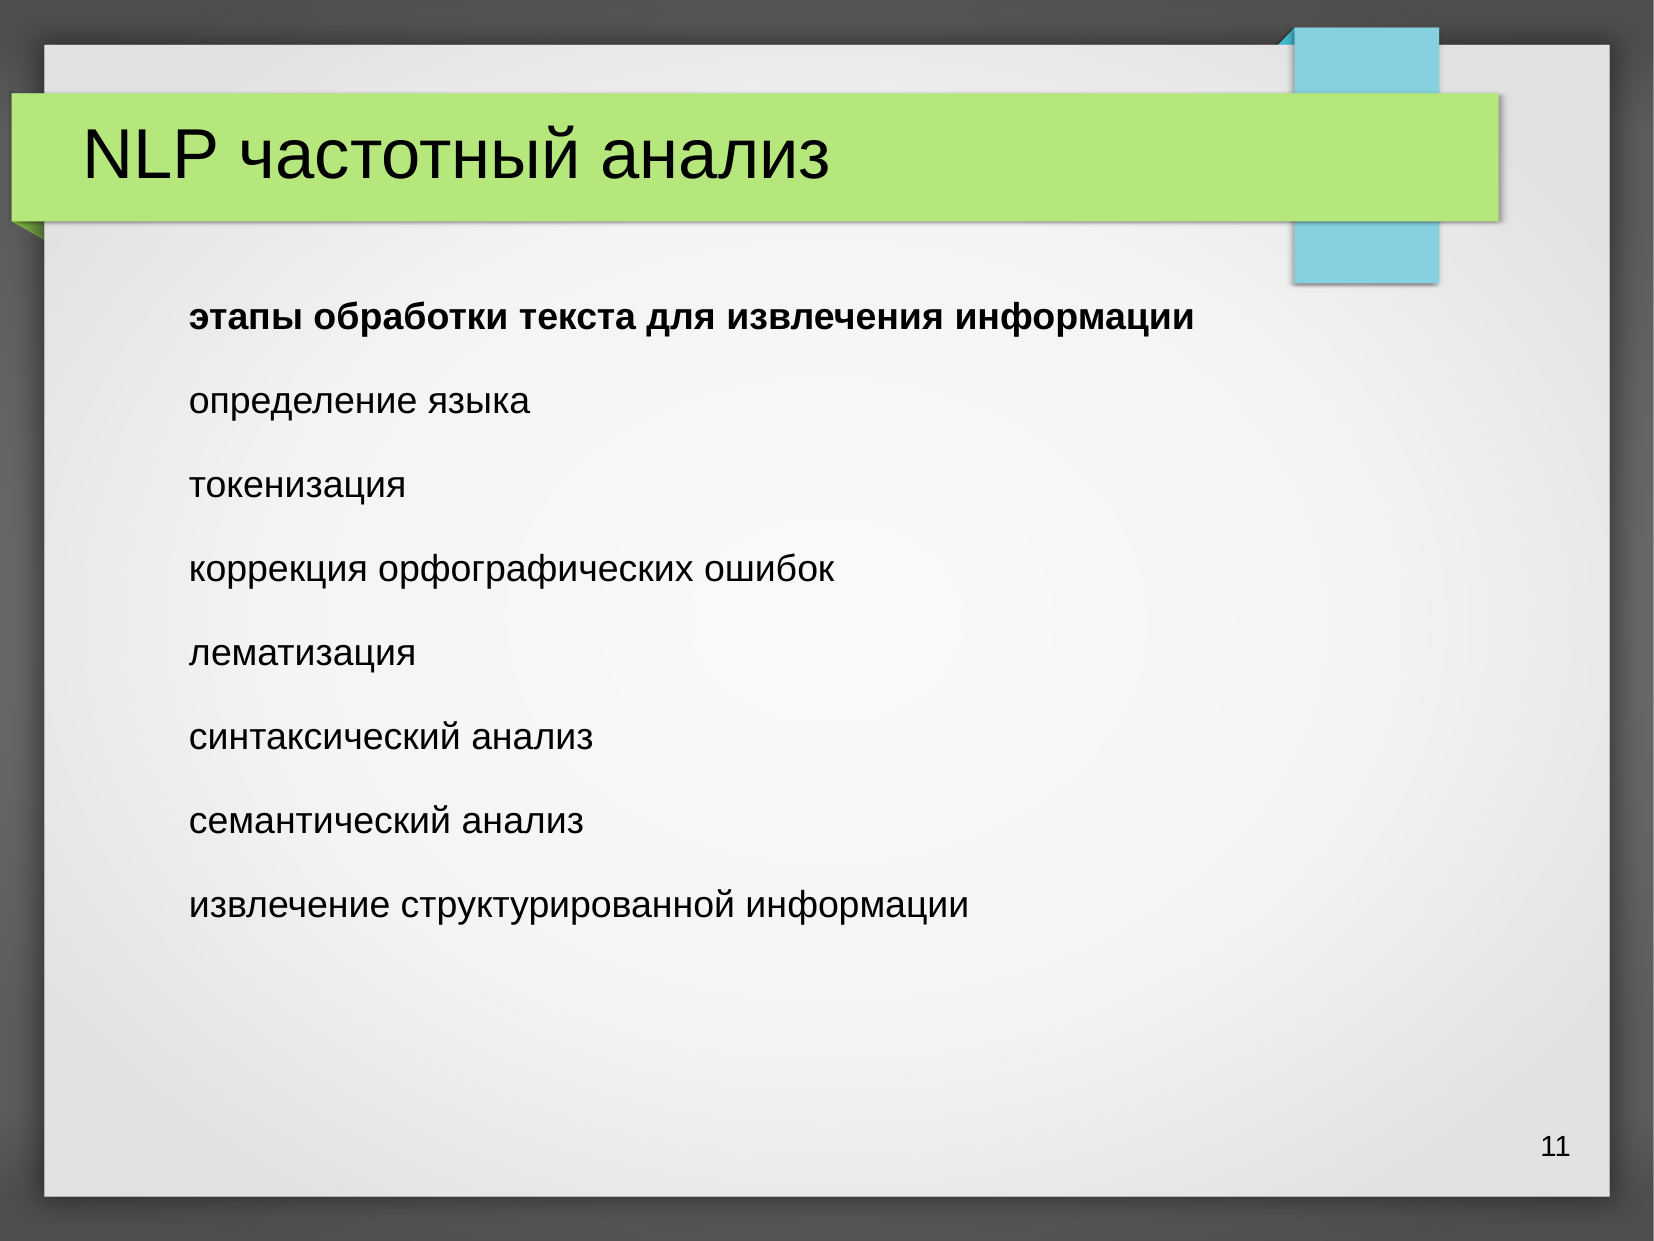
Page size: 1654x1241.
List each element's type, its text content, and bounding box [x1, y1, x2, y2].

title NLP частотный анализ [82, 113, 1406, 194]
text_box этапы обработки текста для извлечения информации определение языка токенизация коррекция орфографических ошибок лематизация синтаксический анализ семантический анализ извлечение структурированной информации [188, 295, 1323, 924]
picture [0, 0, 1654, 1241]
